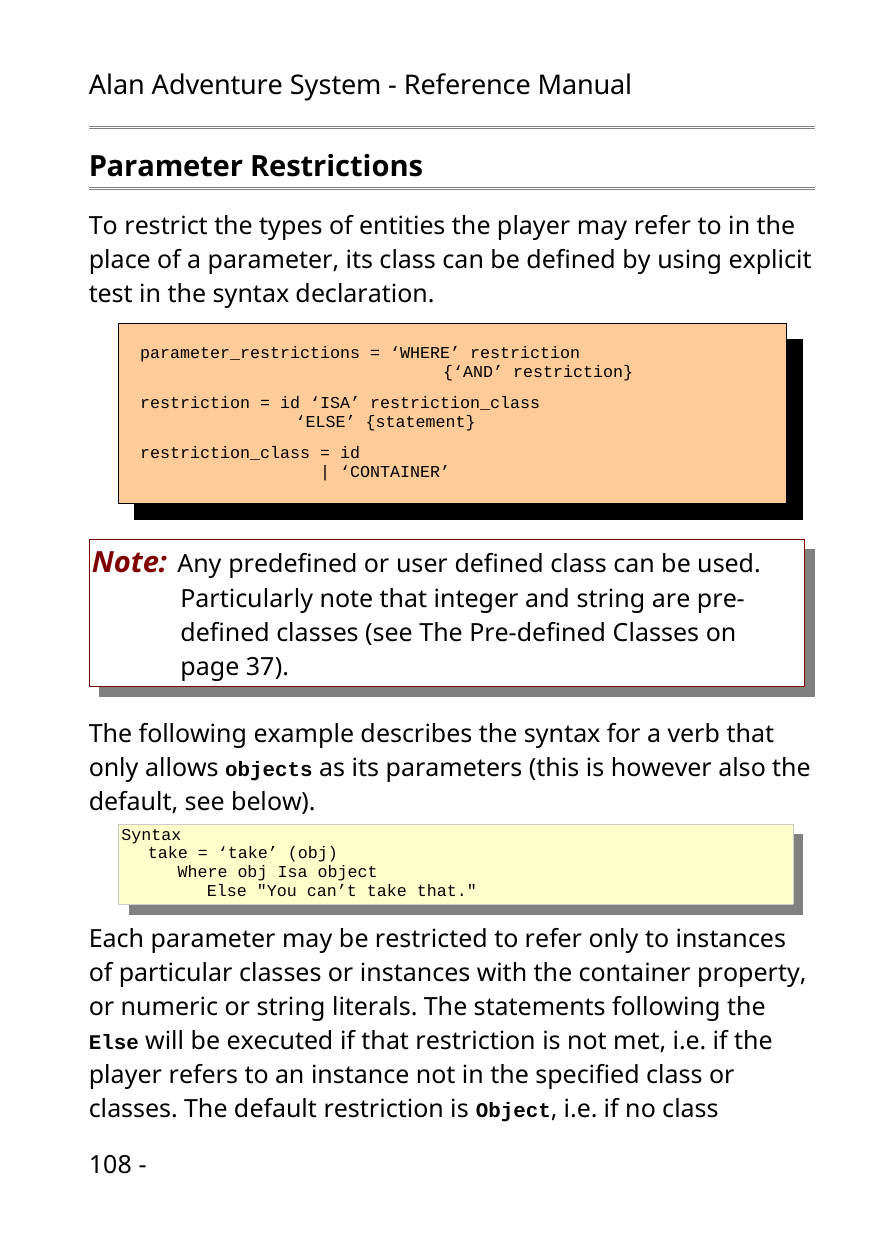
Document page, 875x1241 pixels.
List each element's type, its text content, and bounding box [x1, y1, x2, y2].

text The following example describes the syntax for a verb that only allows objects as its parameters (this is however also the default, see below). [88, 716, 815, 817]
text restriction_class = id | ‘CONTAINER’ [119, 423, 786, 503]
subtitle Parameter Restrictions [88, 146, 815, 189]
text Each parameter may be restricted to refer only to instances of particular classes or instances with the container property, or numeric or string literals. The statements following the Else will be executed if that restriction is not met, i.e. if the player refers to an instance not in the specified class or classes. The default restriction is Object, i.e. if no class [88, 921, 815, 1125]
text Syntax take = ‘take’ (obj) Where obj Isa object Else "You can’t take that." [119, 825, 793, 904]
text restriction = id ‘ISA’ restriction_class ‘ELSE’ {statement} [119, 373, 786, 423]
text parameter_restrictions = ‘WHERE’ restriction {‘AND’ restriction} [119, 324, 786, 373]
text To restrict the types of entities the player may refer to in the place of a param­eter, its class can be defined by using explicit test in the syntax declaration. [88, 208, 815, 310]
list Any predefined or user defined class can be used. Particularly note that integer and string are pre-defined classes (see The Pre-defined Classes on page 29). [90, 540, 804, 686]
